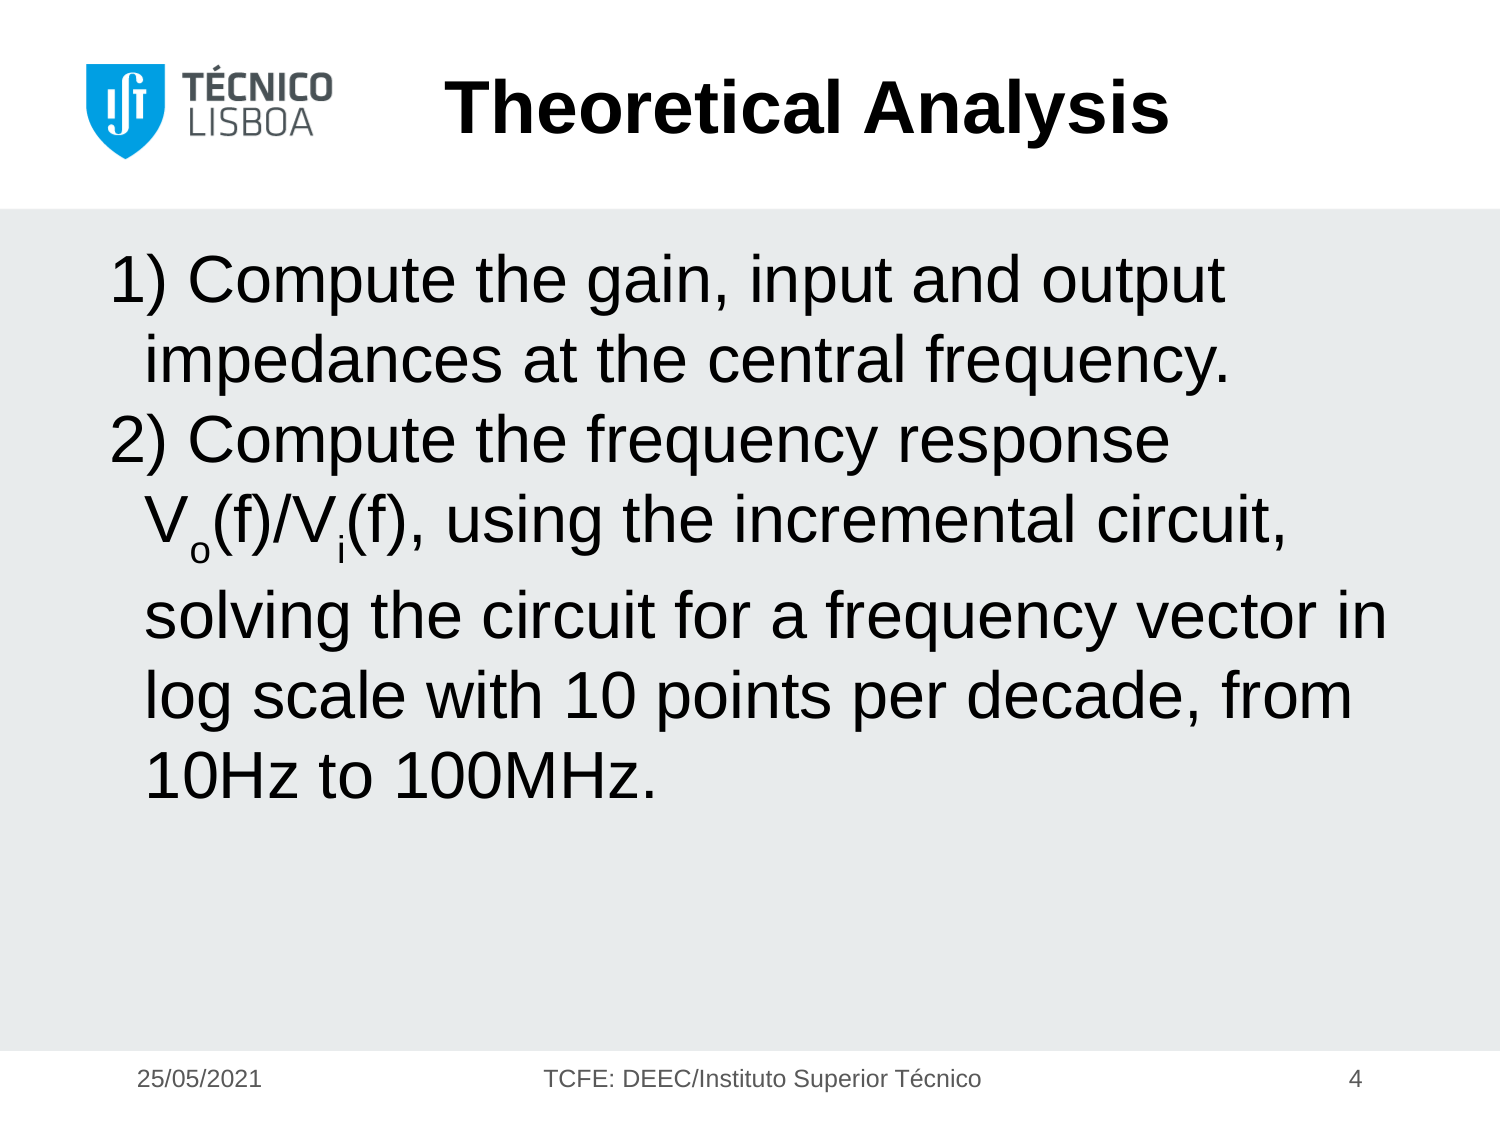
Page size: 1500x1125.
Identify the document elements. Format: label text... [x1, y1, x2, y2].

title Theoretical Analysis [430, 32, 1461, 176]
list Compute the gain, input and output impedances at the central frequency. Compute the frequency response Vo(f)/Vi(f), using the incremental circuit, solving the circuit for a frequency vector in log scale with 10 points per decade, from 10Hz to 100MHz. [94, 227, 1455, 1072]
picture [0, 0, 1500, 1125]
